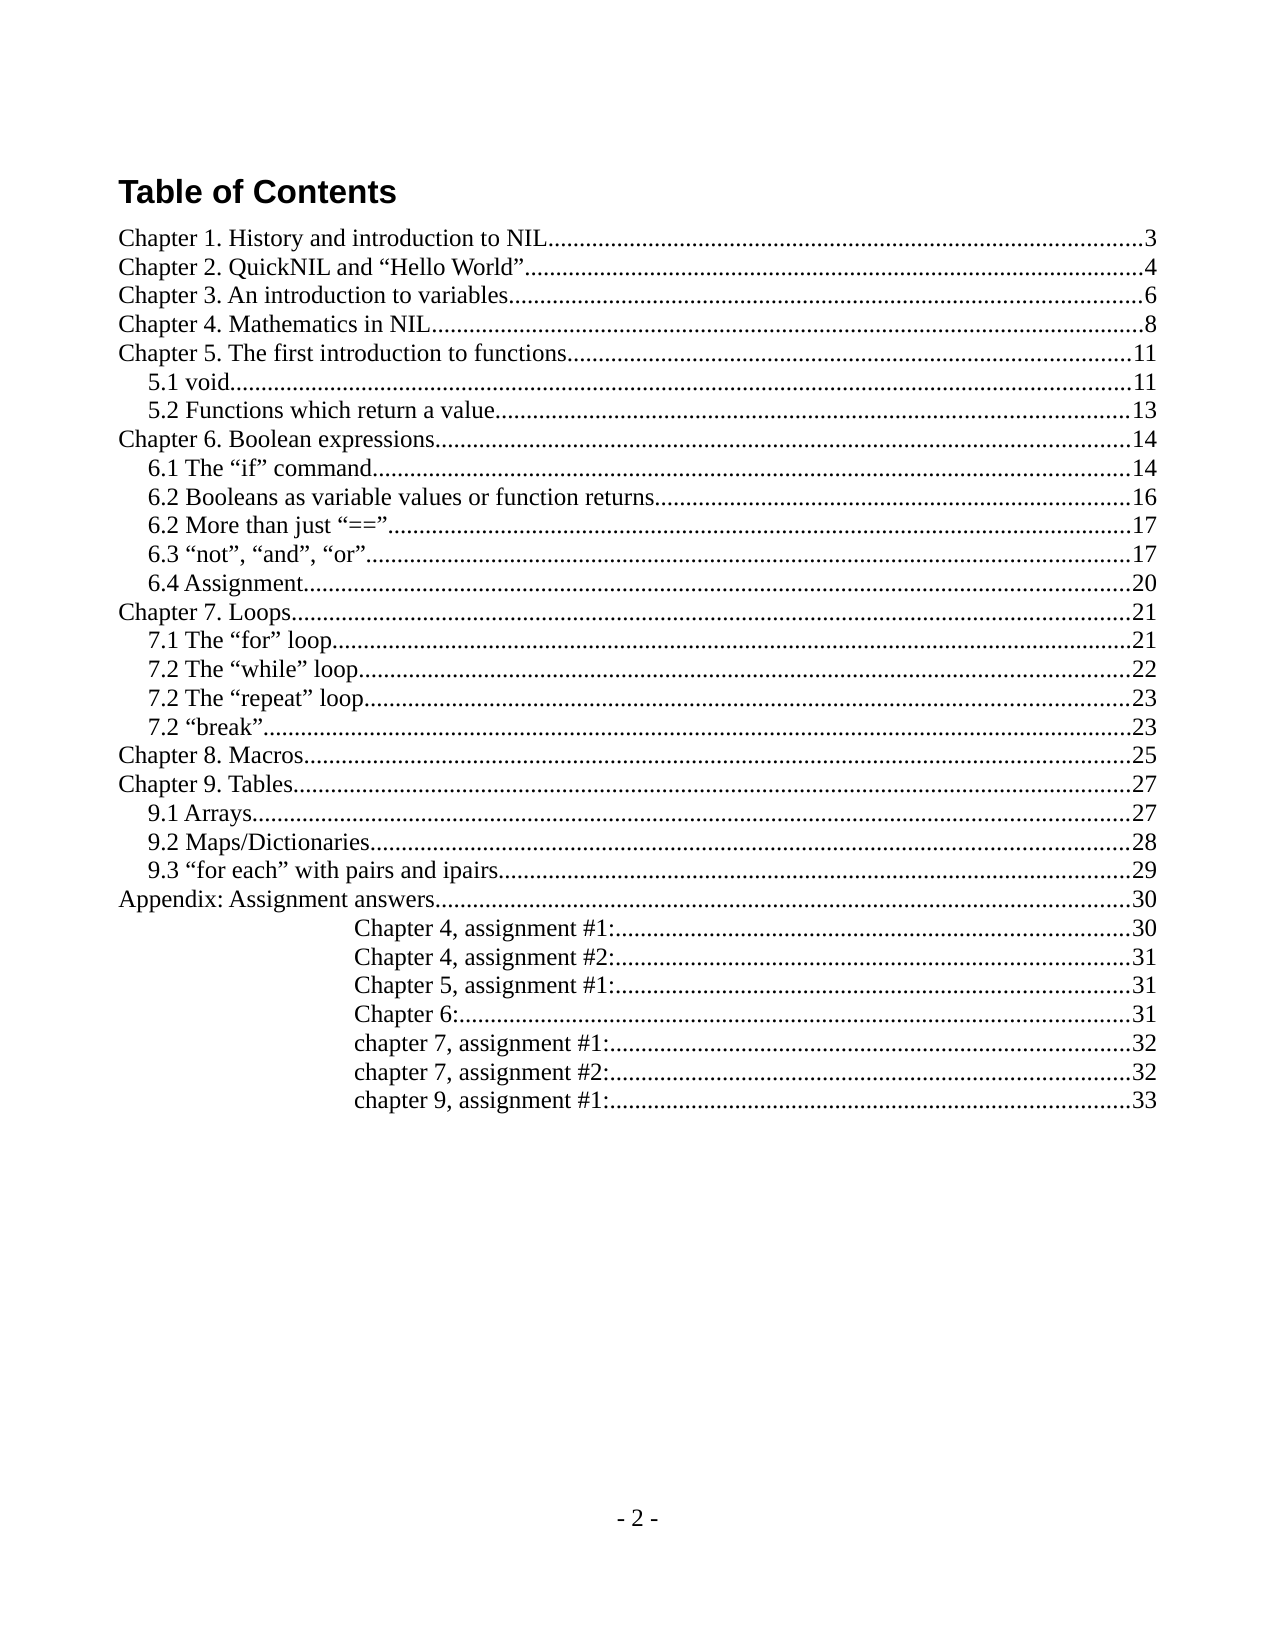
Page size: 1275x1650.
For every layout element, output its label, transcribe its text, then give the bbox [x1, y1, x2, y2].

text chapter 9, assignment #1: 33 [354, 1085, 1157, 1114]
text 6.3 “not”, “and”, “or” 17 [148, 539, 1157, 568]
text Appendix: Assignment answers 30 [118, 884, 1157, 913]
text Chapter 3. An introduction to variables 6 [118, 280, 1157, 309]
text 5.2 Functions which return a value 13 [148, 395, 1157, 424]
text 9.3 “for each” with pairs and ipairs 29 [148, 855, 1157, 884]
text Chapter 4. Mathematics in NIL 8 [118, 309, 1157, 338]
text Chapter 8. Macros 25 [118, 740, 1157, 769]
text 7.1 The “for” loop 21 [148, 625, 1157, 654]
text 9.2 Maps/Dictionaries 28 [148, 827, 1157, 855]
text Chapter 6: 31 [354, 999, 1157, 1028]
text 7.2 “break” 23 [148, 712, 1157, 740]
text 6.2 More than just “==” 17 [148, 510, 1157, 539]
text Chapter 2. QuickNIL and “Hello World” 4 [118, 252, 1157, 280]
text Chapter 5, assignment #1: 31 [354, 970, 1157, 999]
text 5.1 void 11 [148, 367, 1157, 395]
subtitle Table of Contents [118, 172, 1157, 210]
text chapter 7, assignment #2: 32 [354, 1057, 1157, 1085]
text Chapter 6. Boolean expressions 14 [118, 424, 1157, 453]
text Chapter 5. The first introduction to functions 11 [118, 338, 1157, 367]
text 6.2 Booleans as variable values or function returns 16 [148, 482, 1157, 510]
text Chapter 7. Loops 21 [118, 597, 1157, 625]
text 6.4 Assignment 20 [148, 568, 1157, 597]
text Chapter 4, assignment #1: 30 [354, 913, 1157, 942]
text 7.2 The “repeat” loop 23 [148, 683, 1157, 712]
text 9.1 Arrays 27 [148, 798, 1157, 827]
text Chapter 4, assignment #2: 31 [354, 942, 1157, 970]
text Chapter 9. Tables 27 [118, 769, 1157, 798]
text chapter 7, assignment #1: 32 [354, 1028, 1157, 1057]
text Chapter 1. History and introduction to NIL 3 [118, 223, 1157, 252]
text 6.1 The “if” command 14 [148, 453, 1157, 482]
text 7.2 The “while” loop 22 [148, 654, 1157, 683]
